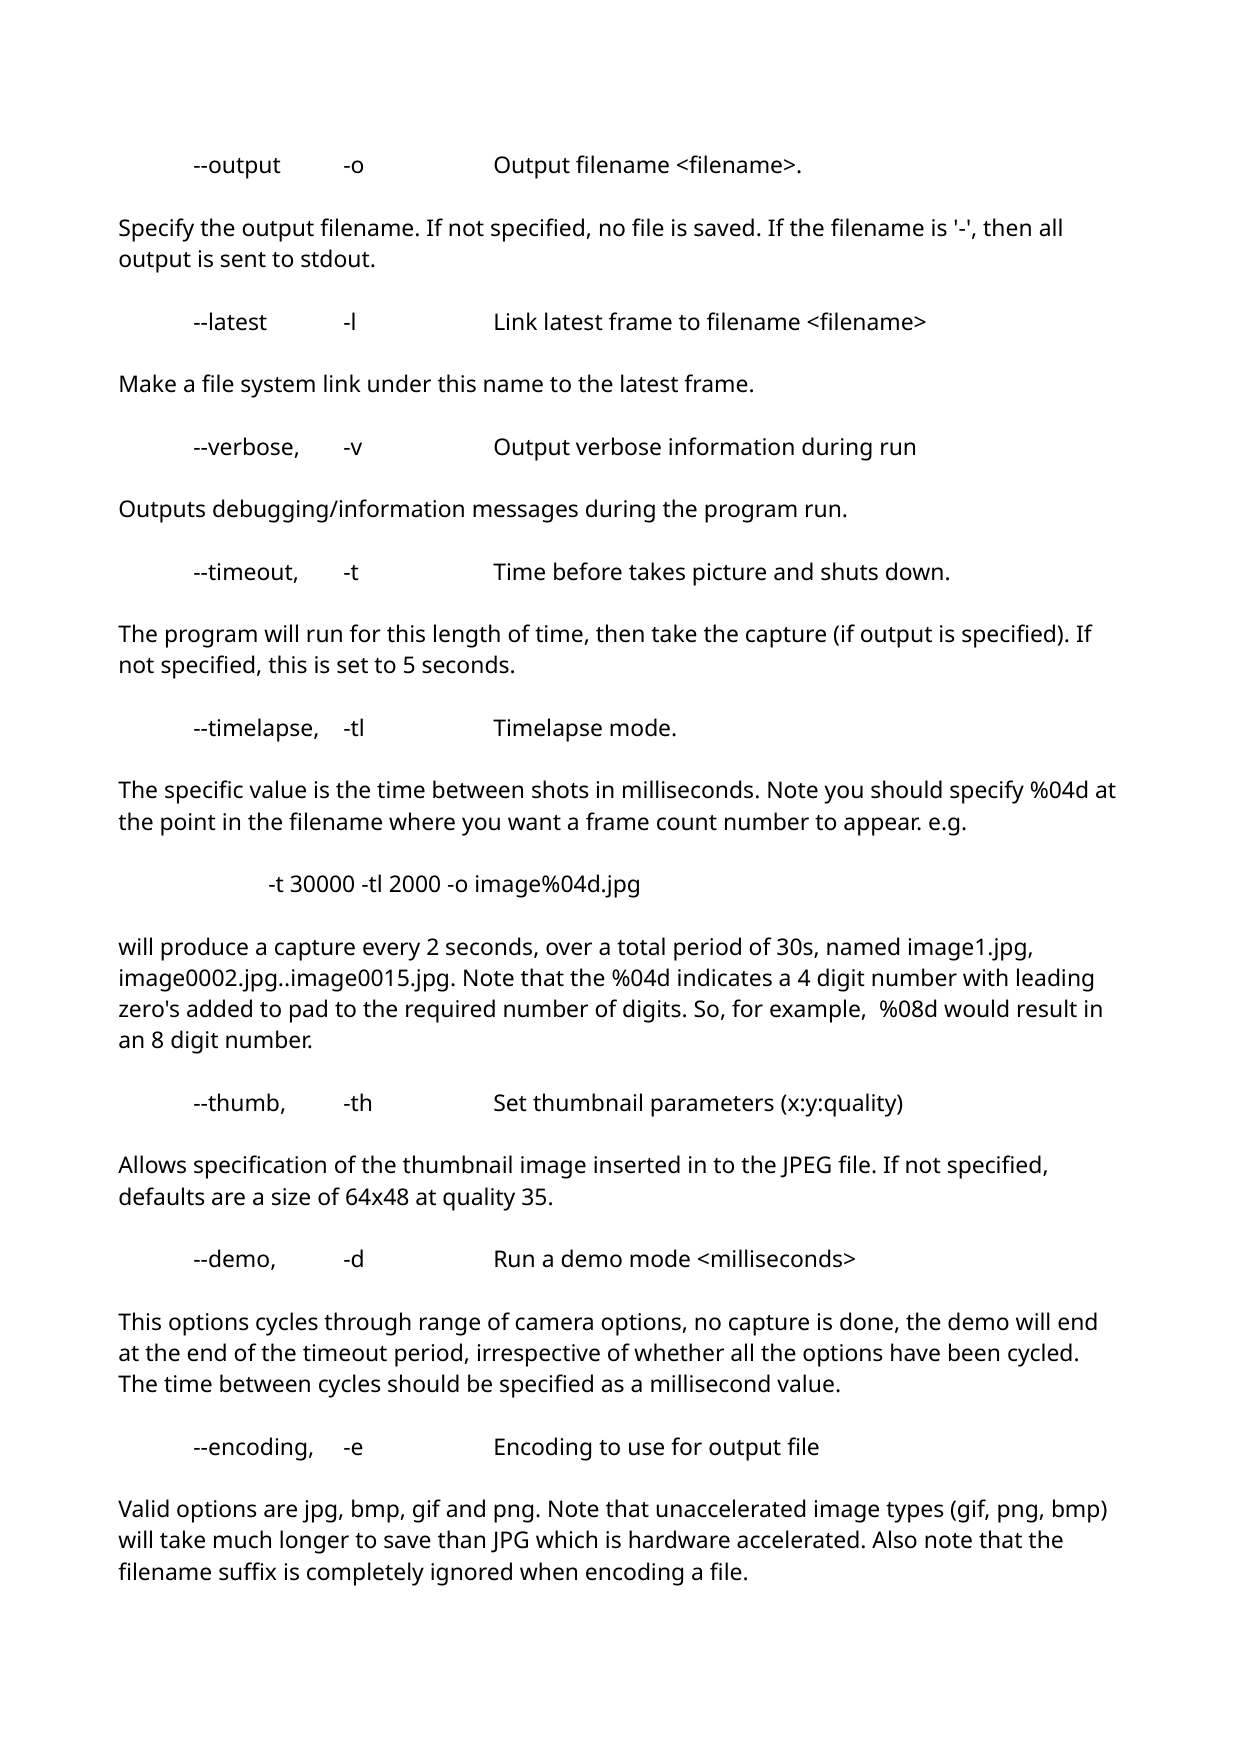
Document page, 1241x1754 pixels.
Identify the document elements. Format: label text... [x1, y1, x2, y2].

text The specific value is the time between shots in milliseconds. Note you should specify %04d at the point in the filename where you want a frame count number to appear. e.g. [118, 774, 1122, 837]
text The program will run for this length of time, then take the capture (if output is specified). If not specified, this is set to 5 seconds. [118, 618, 1122, 681]
text --demo, -d Run a demo mode <milliseconds> [118, 1243, 1122, 1274]
text Outputs debugging/information messages during the program run. [118, 493, 1122, 524]
text --timeout, -t Time before takes picture and shuts down. [118, 556, 1122, 587]
text Make a file system link under this name to the latest frame. [118, 368, 1122, 399]
text Specify the output filename. If not specified, no file is saved. If the filename is '-', then all output is sent to stdout. [118, 212, 1122, 274]
text Valid options are jpg, bmp, gif and png. Note that unaccelerated image types (gif, png, bmp) will take much longer to save than JPG which is hardware accelerated. Also note that the filename suffix is completely ignored when encoding a file. [118, 1493, 1122, 1587]
text --output -o Output filename <filename>. [118, 149, 1122, 181]
text Allows specification of the thumbnail image inserted in to the JPEG file. If not specified, defaults are a size of 64x48 at quality 35. [118, 1149, 1122, 1212]
text -t 30000 -tl 2000 -o image%04d.jpg [118, 868, 1122, 899]
text This options cycles through range of camera options, no capture is done, the demo will end at the end of the timeout period, irrespective of whether all the options have been cycled. The time between cycles should be specified as a millisecond value. [118, 1306, 1122, 1399]
text --verbose, -v Output verbose information during run [118, 431, 1122, 462]
text --latest -l Link latest frame to filename <filename> [118, 306, 1122, 337]
text --thumb, -th Set thumbnail parameters (x:y:quality) [118, 1087, 1122, 1118]
text will produce a capture every 2 seconds, over a total period of 30s, named image1.jpg, image0002.jpg..image0015.jpg. Note that the %04d indicates a 4 digit number with leading zero's added to pad to the required number of digits. So, for example, %08d would result in an 8 digit number. [118, 931, 1122, 1056]
text --encoding, -e Encoding to use for output file [118, 1431, 1122, 1462]
text --timelapse, -tl Timelapse mode. [118, 712, 1122, 743]
